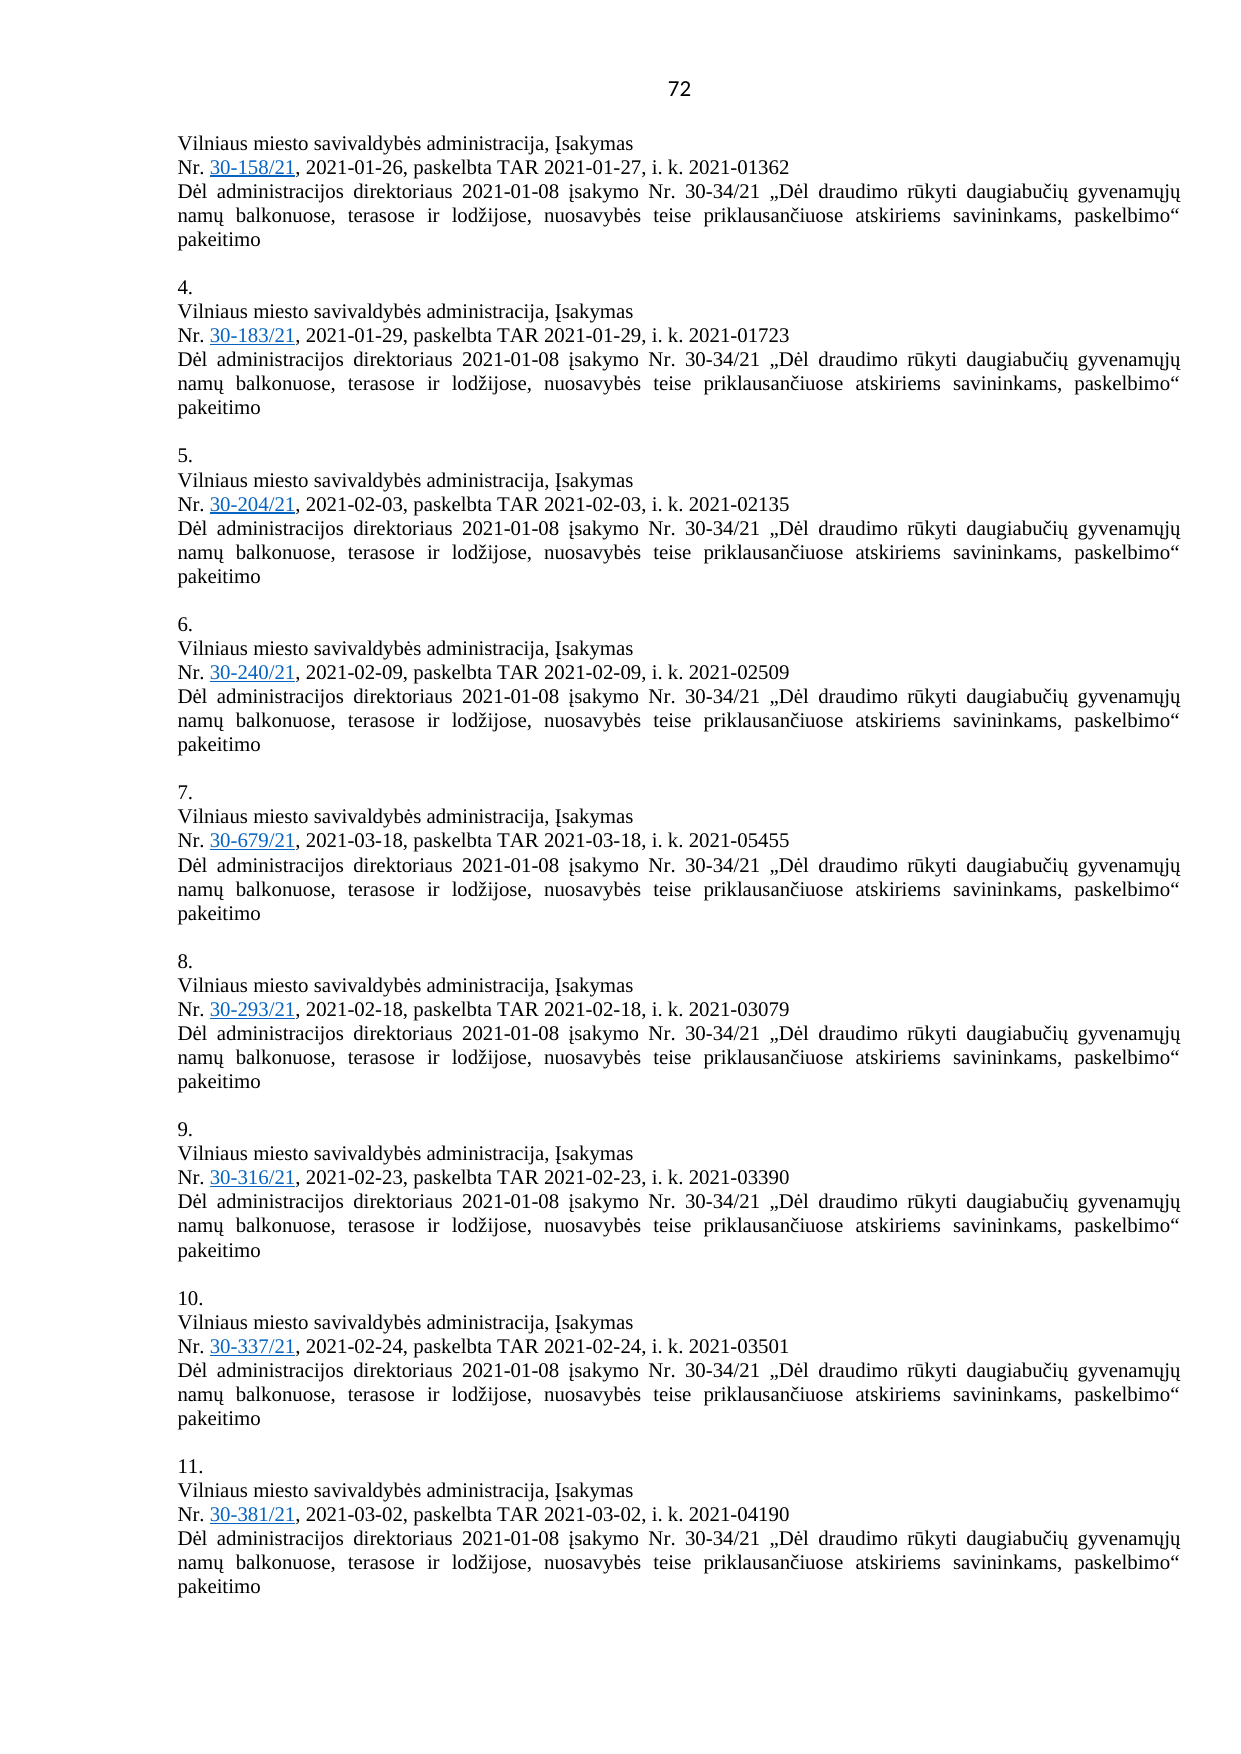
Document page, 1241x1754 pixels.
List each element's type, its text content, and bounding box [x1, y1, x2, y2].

text Nr. 30-337/21, 2021-02-24, paskelbta TAR 2021-02-24, i. k. 2021-03501 [177, 1334, 1181, 1358]
text Dėl administracijos direktoriaus 2021-01-08 įsakymo Nr. 30-34/21 „Dėl draudimo rūkyti daugiabučių gyvenamųjų namų balkonuose, terasose ir lodžijose, nuosavybės teise priklausančiuose atskiriems savininkams, paskelbimo“ pakeitimo [177, 179, 1181, 251]
text Dėl administracijos direktoriaus 2021-01-08 įsakymo Nr. 30-34/21 „Dėl draudimo rūkyti daugiabučių gyvenamųjų namų balkonuose, terasose ir lodžijose, nuosavybės teise priklausančiuose atskiriems savininkams, paskelbimo“ pakeitimo [177, 347, 1181, 419]
text 7. [177, 780, 1181, 804]
text Dėl administracijos direktoriaus 2021-01-08 įsakymo Nr. 30-34/21 „Dėl draudimo rūkyti daugiabučių gyvenamųjų namų balkonuose, terasose ir lodžijose, nuosavybės teise priklausančiuose atskiriems savininkams, paskelbimo“ pakeitimo [177, 1189, 1181, 1262]
text Nr. 30-293/21, 2021-02-18, paskelbta TAR 2021-02-18, i. k. 2021-03079 [177, 997, 1181, 1021]
text Vilniaus miesto savivaldybės administracija, Įsakymas [177, 1310, 1181, 1334]
text Dėl administracijos direktoriaus 2021-01-08 įsakymo Nr. 30-34/21 „Dėl draudimo rūkyti daugiabučių gyvenamųjų namų balkonuose, terasose ir lodžijose, nuosavybės teise priklausančiuose atskiriems savininkams, paskelbimo“ pakeitimo [177, 1021, 1181, 1093]
text Vilniaus miesto savivaldybės administracija, Įsakymas [177, 131, 1181, 155]
text Nr. 30-381/21, 2021-03-02, paskelbta TAR 2021-03-02, i. k. 2021-04190 [177, 1502, 1181, 1526]
text Dėl administracijos direktoriaus 2021-01-08 įsakymo Nr. 30-34/21 „Dėl draudimo rūkyti daugiabučių gyvenamųjų namų balkonuose, terasose ir lodžijose, nuosavybės teise priklausančiuose atskiriems savininkams, paskelbimo“ pakeitimo [177, 1358, 1181, 1430]
text 8. [177, 949, 1181, 973]
text Vilniaus miesto savivaldybės administracija, Įsakymas [177, 299, 1181, 323]
text Dėl administracijos direktoriaus 2021-01-08 įsakymo Nr. 30-34/21 „Dėl draudimo rūkyti daugiabučių gyvenamųjų namų balkonuose, terasose ir lodžijose, nuosavybės teise priklausančiuose atskiriems savininkams, paskelbimo“ pakeitimo [177, 852, 1181, 925]
text Vilniaus miesto savivaldybės administracija, Įsakymas [177, 636, 1181, 660]
text Nr. 30-204/21, 2021-02-03, paskelbta TAR 2021-02-03, i. k. 2021-02135 [177, 492, 1181, 516]
text 11. [177, 1454, 1181, 1478]
text 9. [177, 1117, 1181, 1141]
text 10. [177, 1286, 1181, 1310]
text Nr. 30-158/21, 2021-01-26, paskelbta TAR 2021-01-27, i. k. 2021-01362 [177, 155, 1181, 179]
text Dėl administracijos direktoriaus 2021-01-08 įsakymo Nr. 30-34/21 „Dėl draudimo rūkyti daugiabučių gyvenamųjų namų balkonuose, terasose ir lodžijose, nuosavybės teise priklausančiuose atskiriems savininkams, paskelbimo“ pakeitimo [177, 1526, 1181, 1598]
text 6. [177, 612, 1181, 636]
text Vilniaus miesto savivaldybės administracija, Įsakymas [177, 804, 1181, 828]
text Vilniaus miesto savivaldybės administracija, Įsakymas [177, 973, 1181, 997]
text Nr. 30-679/21, 2021-03-18, paskelbta TAR 2021-03-18, i. k. 2021-05455 [177, 828, 1181, 852]
text Dėl administracijos direktoriaus 2021-01-08 įsakymo Nr. 30-34/21 „Dėl draudimo rūkyti daugiabučių gyvenamųjų namų balkonuose, terasose ir lodžijose, nuosavybės teise priklausančiuose atskiriems savininkams, paskelbimo“ pakeitimo [177, 516, 1181, 588]
text Vilniaus miesto savivaldybės administracija, Įsakymas [177, 467, 1181, 492]
text Vilniaus miesto savivaldybės administracija, Įsakymas [177, 1478, 1181, 1502]
text Dėl administracijos direktoriaus 2021-01-08 įsakymo Nr. 30-34/21 „Dėl draudimo rūkyti daugiabučių gyvenamųjų namų balkonuose, terasose ir lodžijose, nuosavybės teise priklausančiuose atskiriems savininkams, paskelbimo“ pakeitimo [177, 684, 1181, 756]
text Nr. 30-183/21, 2021-01-29, paskelbta TAR 2021-01-29, i. k. 2021-01723 [177, 323, 1181, 347]
text Nr. 30-316/21, 2021-02-23, paskelbta TAR 2021-02-23, i. k. 2021-03390 [177, 1165, 1181, 1189]
text 4. [177, 275, 1181, 299]
text 5. [177, 443, 1181, 467]
text Vilniaus miesto savivaldybės administracija, Įsakymas [177, 1141, 1181, 1165]
text Nr. 30-240/21, 2021-02-09, paskelbta TAR 2021-02-09, i. k. 2021-02509 [177, 660, 1181, 684]
